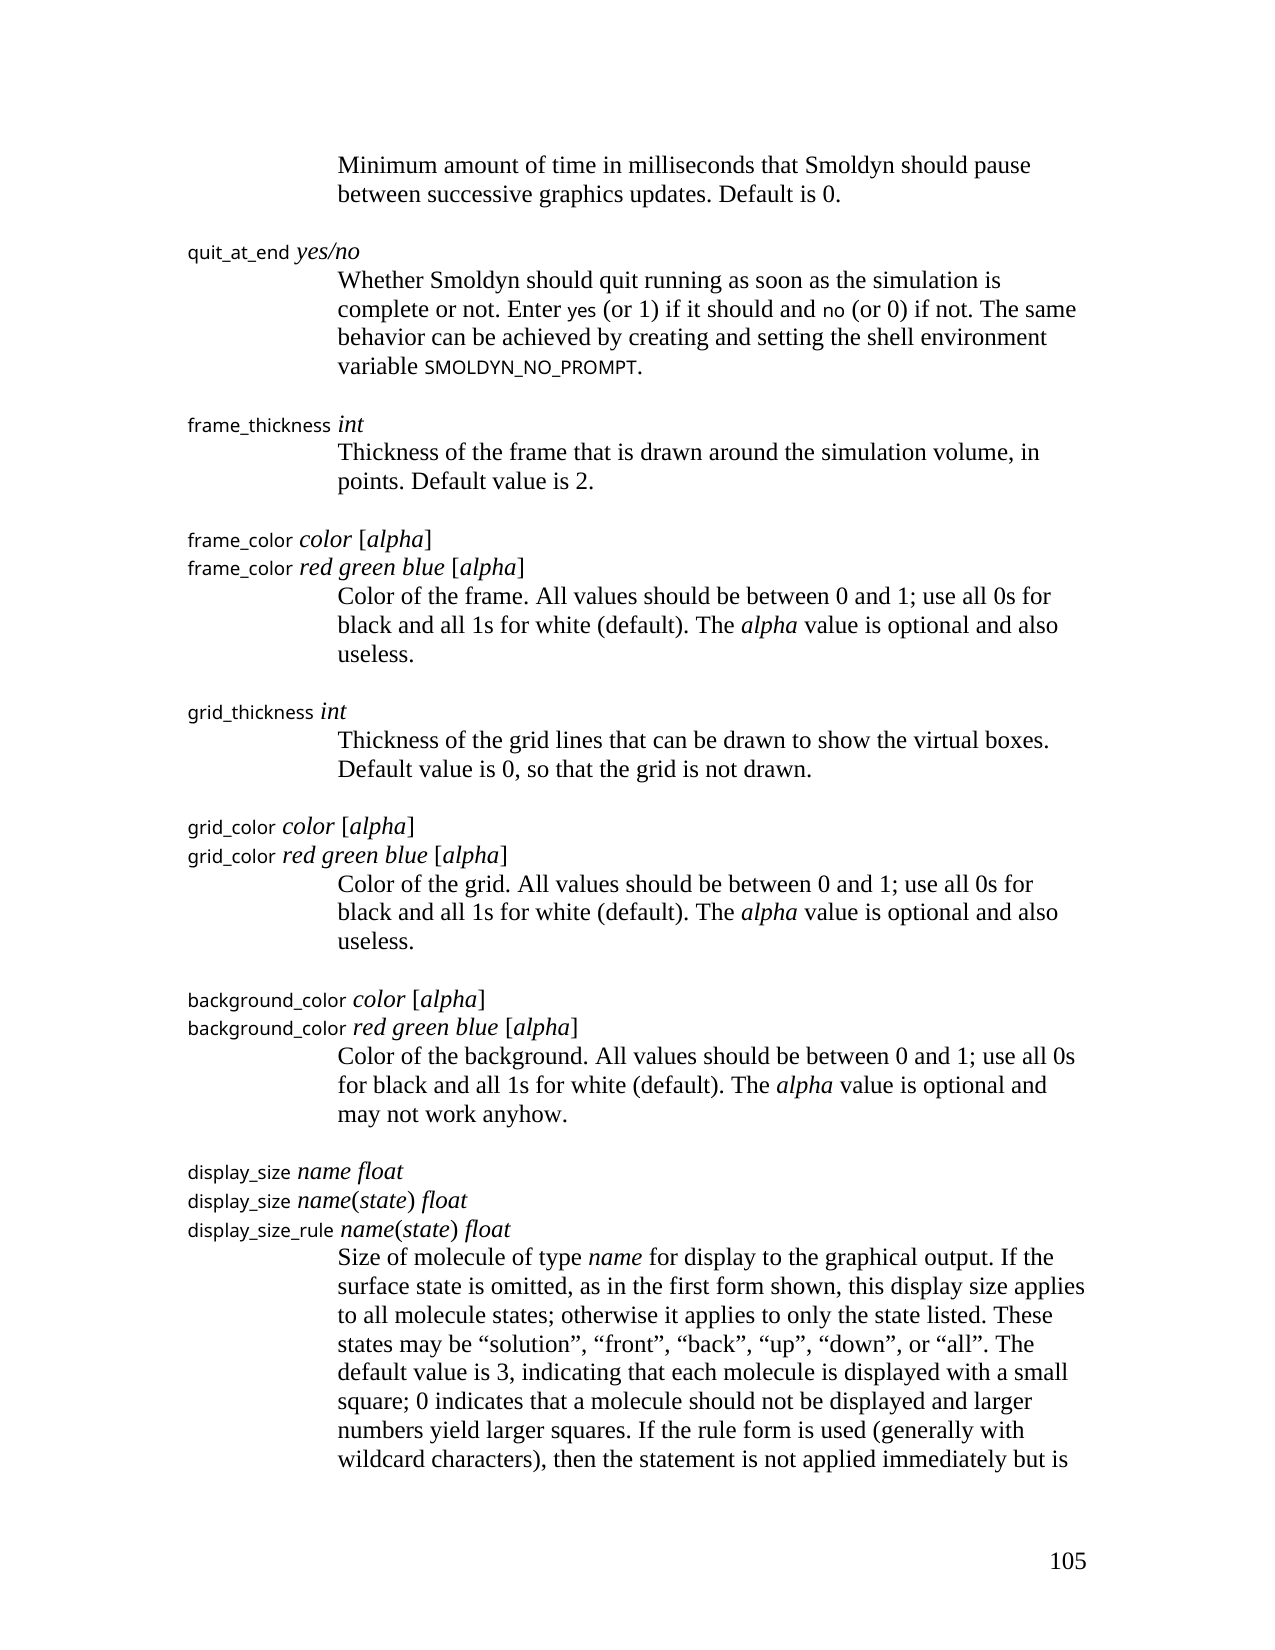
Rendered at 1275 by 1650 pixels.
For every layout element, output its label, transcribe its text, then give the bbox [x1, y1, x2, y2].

text frame_thickness int [187, 409, 1087, 437]
text Whether Smoldyn should quit running as soon as the simulation is complete or not. Enter yes (or 1) if it should and no (or 0) if not. The same behavior can be achieved by creating and setting the shell environment variable SMOLDYN_NO_PROMPT. [187, 265, 1087, 380]
text Minimum amount of time in milliseconds that Smoldyn should pause between successive graphics updates. Default is 0. [187, 150, 1087, 207]
text background_color red green blue [alpha] [187, 1012, 1087, 1041]
text grid_thickness int [187, 696, 1087, 725]
text Color of the grid. All values should be between 0 and 1; use all 0s for black and all 1s for white (default). The alpha value is optional and also useless. [187, 869, 1087, 955]
text Color of the background. All values should be between 0 and 1; use all 0s for black and all 1s for white (default). The alpha value is optional and may not work anyhow. [187, 1041, 1087, 1127]
text quit_at_end yes/no [187, 236, 1087, 265]
text display_size name float [187, 1156, 1087, 1185]
text Size of molecule of type name for display to the graphical output. If the surface state is omitted, as in the first form shown, this display size applies to all molecule states; otherwise it applies to only the state listed. These states may be “solution”, “front”, “back”, “up”, “down”, or “all”. The default value is 3, indicating that each molecule is displayed with a small square; 0 indicates that a molecule should not be displayed and larger numbers yield larger squares. If the rule form is used (generally with wildcard characters), then the statement is not applied immediately but is [187, 1242, 1087, 1472]
text frame_color red green blue [alpha] [187, 552, 1087, 581]
text frame_color color [alpha] [187, 524, 1087, 552]
text Thickness of the grid lines that can be drawn to show the virtual boxes. Default value is 0, so that the grid is not drawn. [187, 725, 1087, 782]
text grid_color red green blue [alpha] [187, 840, 1087, 869]
text display_size_rule name(state) float [187, 1214, 1087, 1242]
text Color of the frame. All values should be between 0 and 1; use all 0s for black and all 1s for white (default). The alpha value is optional and also useless. [187, 581, 1087, 667]
text display_size name(state) float [187, 1185, 1087, 1214]
text background_color color [alpha] [187, 984, 1087, 1012]
text Thickness of the frame that is drawn around the simulation volume, in points. Default value is 2. [187, 437, 1087, 495]
text grid_color color [alpha] [187, 811, 1087, 840]
